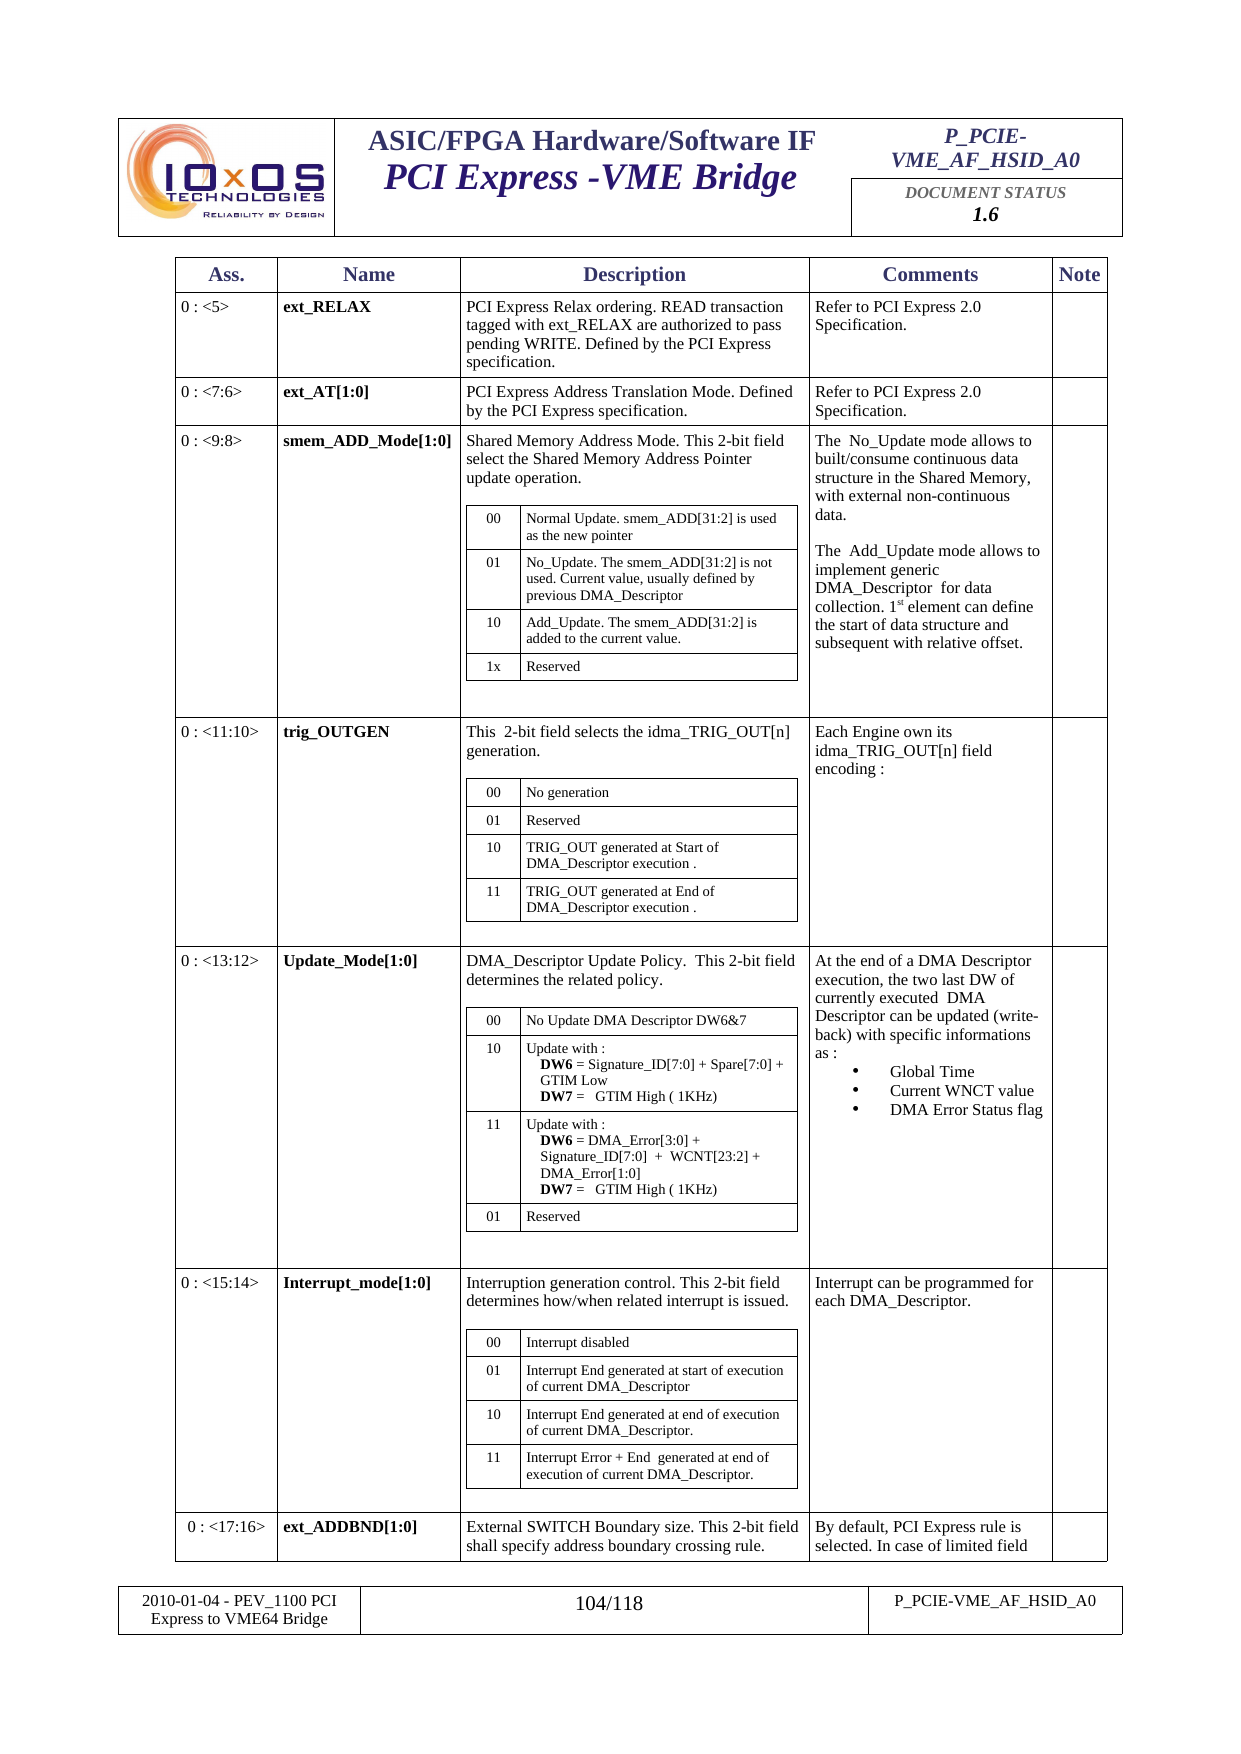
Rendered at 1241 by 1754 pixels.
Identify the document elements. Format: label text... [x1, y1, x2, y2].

table_cell Interrupt End generated at start of execution of current DMA_Descriptor [521, 1357, 797, 1400]
table_cell Reserved [521, 654, 797, 680]
table_cell 11 [467, 1445, 520, 1488]
table_cell Each Engine own its idma_TRIG_OUT[n] field encoding : [810, 718, 1052, 946]
table_cell 01 [467, 1204, 520, 1231]
table_cell Interrupt End generated at end of execution of current DMA_Descriptor. [521, 1401, 797, 1444]
table_header Normal Update. smem_ADD[31:2] is used as the new pointer [521, 506, 797, 549]
table_header Comments [810, 258, 1052, 292]
table_cell smem_ADD_Mode[1:0] [278, 426, 460, 717]
table_cell Interrupt Error + End generated at end of execution of current DMA_Descriptor. [521, 1445, 797, 1488]
table_cell PCI Express Address Translation Mode. Defined by the PCI Express specification. [461, 378, 809, 425]
table_cell [1053, 718, 1107, 946]
table_header Description [461, 258, 809, 292]
table_cell Shared Memory Address Mode. This 2-bit field select the Shared Memory Address Pointer update operation. [461, 426, 809, 717]
table_cell 1x [467, 654, 520, 680]
table_cell TRIG_OUT generated at Start of DMA_Descriptor execution . [521, 835, 797, 878]
table_cell The No_Update mode allows to built/consume continuous data structure in the Shared Memory, with external non-continuous data. The Add_Update mode allows to implement generic DMA_Descriptor for data collection. 1st element can define the start of data structure and subsequent with relative offset. [810, 426, 1052, 717]
table_header 00 [467, 506, 520, 549]
table_cell 0 : <5> [176, 293, 277, 377]
table_header Ass. [176, 258, 277, 292]
table_cell 0 : <17:16> [176, 1513, 277, 1561]
table_cell Update_Mode[1:0] [278, 947, 460, 1267]
table_header Note [1053, 258, 1107, 292]
table_cell 11 [467, 1112, 520, 1203]
table_cell Add_Update. The smem_ADD[31:2] is added to the current value. [521, 610, 797, 653]
table_cell 01 [467, 1357, 520, 1400]
table_cell Interruption generation control. This 2-bit field determines how/when related interrupt is issued. [461, 1269, 809, 1512]
table_cell 0 : <15:14> [176, 1269, 277, 1512]
table_cell ext_ADDBND[1:0] [278, 1513, 460, 1561]
table_cell By default, PCI Express rule is selected. In case of limited field [810, 1513, 1052, 1561]
table_cell [1053, 947, 1107, 1267]
table_cell 0 : <9:8> [176, 426, 277, 717]
table_cell Reserved [521, 807, 797, 834]
table_cell [1053, 378, 1107, 425]
table_cell 0 : <13:12> [176, 947, 277, 1267]
table_cell PCI Express Relax ordering. READ transaction tagged with ext_RELAX are authorized to pass pending WRITE. Defined by the PCI Express specification. [461, 293, 809, 377]
table_cell At the end of a DMA Descriptor execution, the two last DW of currently executed DMA Descriptor can be updated (write-back) with specific informations as : Global Time Current WNCT value DMA Error Status flag [810, 947, 1052, 1267]
picture [125, 123, 326, 222]
table_header Name [278, 258, 460, 292]
table_cell [1053, 426, 1107, 717]
table_cell trig_OUTGEN [278, 718, 460, 946]
table_cell Update with : DW6 = Signature_ID[7:0] + Spare[7:0] + GTIM Low DW7 = GTIM High ( 1KHz) [521, 1036, 797, 1111]
table_header No generation [521, 779, 797, 806]
table_cell 0 : <7:6> [176, 378, 277, 425]
table_header Interrupt disabled [521, 1330, 797, 1356]
table_cell 10 [467, 1036, 520, 1111]
table_cell 0 : <11:10> [176, 718, 277, 946]
table_header 00 [467, 779, 520, 806]
table_cell Refer to PCI Express 2.0 Specification. [810, 378, 1052, 425]
table_cell No_Update. The smem_ADD[31:2] is not used. Current value, usually defined by previous DMA_Descriptor [521, 550, 797, 609]
table_cell ext_RELAX [278, 293, 460, 377]
table_cell 10 [467, 1401, 520, 1444]
table_cell ext_AT[1:0] [278, 378, 460, 425]
table_cell [1053, 1513, 1107, 1561]
table_cell Interrupt_mode[1:0] [278, 1269, 460, 1512]
table_header No Update DMA Descriptor DW6&7 [521, 1008, 797, 1034]
table_cell 10 [467, 835, 520, 878]
table_cell This 2-bit field selects the idma_TRIG_OUT[n] generation. [461, 718, 809, 946]
table_cell External SWITCH Boundary size. This 2-bit field shall specify address boundary crossing rule. [461, 1513, 809, 1561]
table_header 00 [467, 1008, 520, 1034]
table_cell 01 [467, 550, 520, 609]
table_cell Refer to PCI Express 2.0 Specification. [810, 293, 1052, 377]
table_cell 10 [467, 610, 520, 653]
table_cell 01 [467, 807, 520, 834]
table_cell DMA_Descriptor Update Policy. This 2-bit field determines the related policy. [461, 947, 809, 1267]
table_cell TRIG_OUT generated at End of DMA_Descriptor execution . [521, 879, 797, 921]
table_cell [1053, 293, 1107, 377]
table_cell Interrupt can be programmed for each DMA_Descriptor. [810, 1269, 1052, 1512]
table_cell Update with : DW6 = DMA_Error[3:0] + Signature_ID[7:0] + WCNT[23:2] + DMA_Error[1:0] DW7 = GTIM High ( 1KHz) [521, 1112, 797, 1203]
table_cell [1053, 1269, 1107, 1512]
table_cell 11 [467, 879, 520, 921]
table_cell Reserved [521, 1204, 797, 1231]
table_header 00 [467, 1330, 520, 1356]
